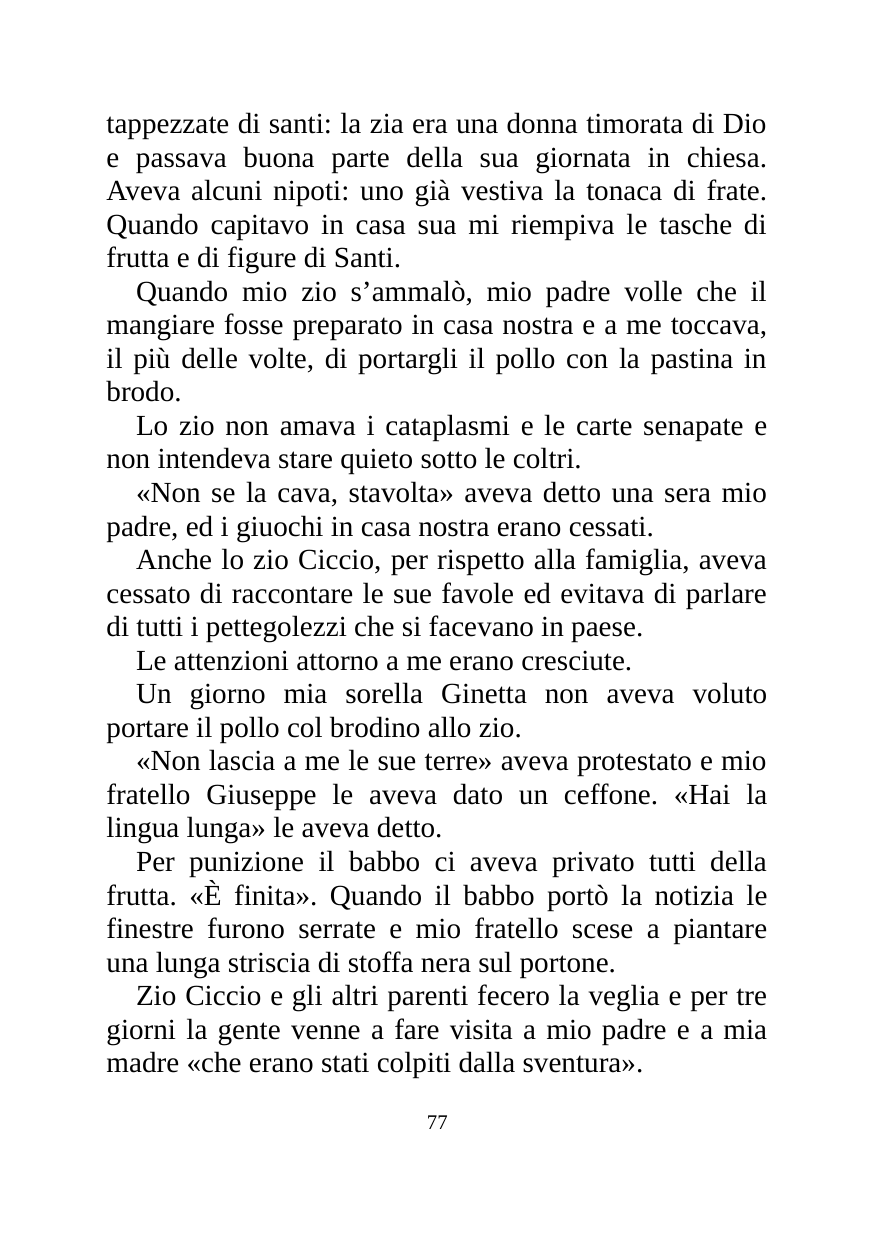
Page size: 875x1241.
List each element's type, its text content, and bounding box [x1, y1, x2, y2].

text Zio Ciccio e gli altri parenti fecero la veglia e per tre giorni la gente venne a fare visita a mio padre e a mia madre «che erano stati colpiti dalla sventura». [106, 978, 768, 1079]
text Per punizione il babbo ci aveva privato tutti della frutta. «È finita». Quando il babbo portò la notizia le finestre furono serrate e mio fratello scese a piantare una lunga striscia di stoffa nera sul portone. [106, 844, 768, 978]
text Le attenzioni attorno a me erano cresciute. [106, 643, 768, 676]
text Un giorno mia sorella Ginetta non aveva voluto portare il pollo col brodino allo zio. [106, 676, 768, 743]
text Lo zio non amava i cataplasmi e le carte senapate e non intendeva stare quieto sotto le coltri. [106, 408, 768, 475]
text Quando mio zio s’ammalò, mio padre volle che il mangiare fosse preparato in casa nostra e a me toccava, il più delle volte, di portargli il pollo con la pastina in brodo. [106, 274, 768, 408]
text Anche lo zio Ciccio, per rispetto alla famiglia, aveva cessato di raccontare le sue favole ed evitava di parlare di tutti i pettegolezzi che si facevano in paese. [106, 542, 768, 643]
text «Non se la cava, stavolta» aveva detto una sera mio padre, ed i giuochi in casa nostra erano cessati. [106, 475, 768, 542]
text tappezzate di santi: la zia era una donna timorata di Dio e passava buona parte della sua giornata in chiesa. Aveva alcuni nipoti: uno già vestiva la tonaca di frate. Quando capitavo in casa sua mi riempiva le tasche di frutta e di figure di Santi. [106, 106, 768, 274]
text «Non lascia a me le sue terre» aveva protestato e mio fratello Giuseppe le aveva dato un ceffone. «Hai la lingua lunga» le aveva detto. [106, 743, 768, 844]
